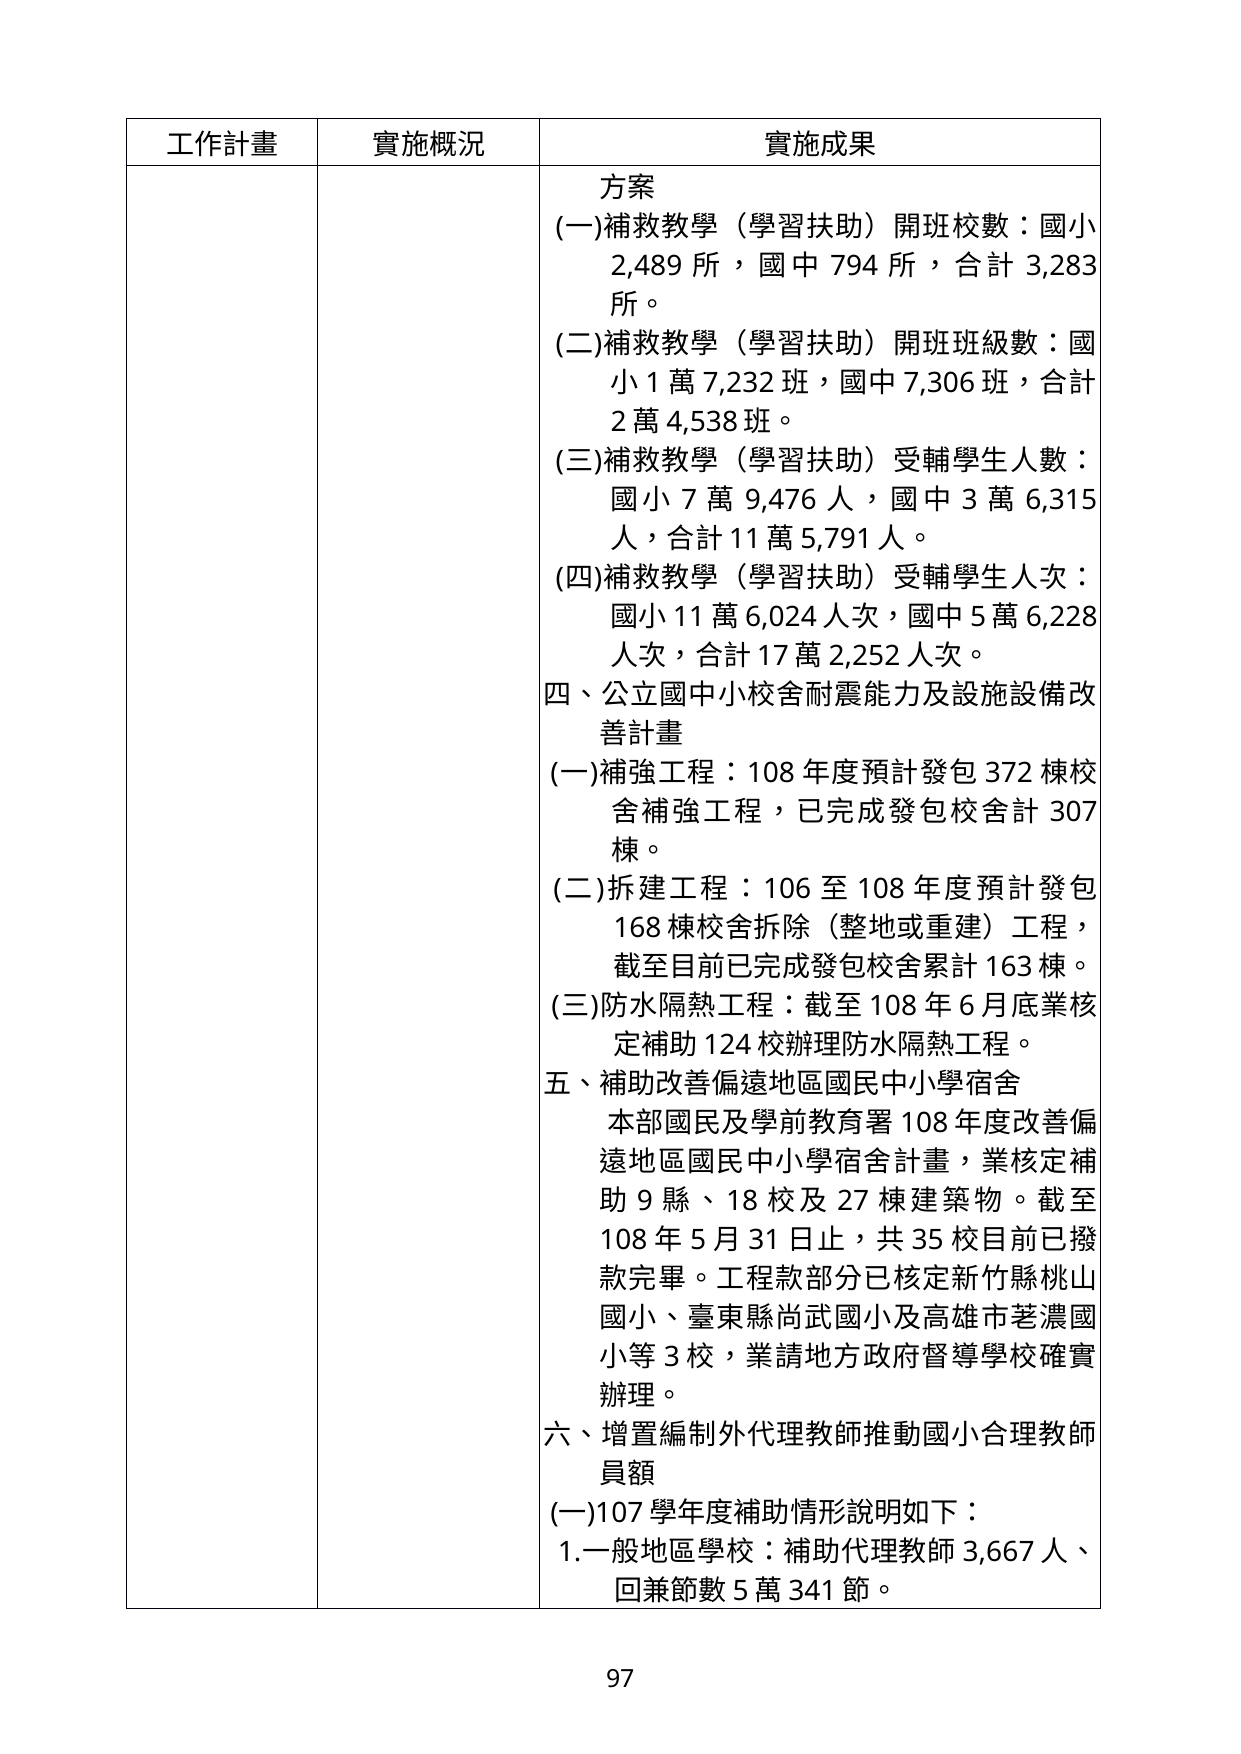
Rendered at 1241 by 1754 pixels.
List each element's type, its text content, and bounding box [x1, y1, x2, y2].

table_header 工作計畫 [127, 119, 317, 165]
table_header 實施概況 [318, 119, 539, 165]
table_header 實施成果 [540, 119, 1100, 165]
table_cell [318, 166, 539, 1608]
table_cell [127, 166, 317, 1608]
table_cell 方案 (一)補救教學（學習扶助）開班校數：國小2,489所，國中794所，合計3,283所。 (二)補救教學（學習扶助）開班班級數：國小1萬7,232班，國中7,306班，合計2萬4,538班。 (三)補救教學（學習扶助）受輔學生人數：國小7萬9,476人，國中3萬6,315人，合計11萬5,791人。 (四)補救教學（學習扶助）受輔學生人次：國小11萬6,024人次，國中5萬6,228人次，合計17萬2,252人次。 四、公立國中小校舍耐震能力及設施設備改善計畫 (一)補強工程：108年度預計發包372棟校舍補強工程，已完成發包校舍計307棟。 (二)拆建工程：106至108年度預計發包168棟校舍拆除（整地或重建）工程，截至目前已完成發包校舍累計163棟。 (三)防水隔熱工程：截至108年6月底業核定補助124校辦理防水隔熱工程。 五、補助改善偏遠地區國民中小學宿舍 本部國民及學前教育署108年度改善偏遠地區國民中小學宿舍計畫，業核定補助9縣、18校及27棟建築物。截至108年5月31日止，共35校目前已撥款完畢。工程款部分已核定新竹縣桃山國小、臺東縣尚武國小及高雄市荖濃國小等3校，業請地方政府督導學校確實辦理。 六、增置編制外代理教師推動國小合理教師員額 (一)107學年度補助情形說明如下： 1.一般地區學校：補助代理教師3,667人、回兼節數5萬341節。 [540, 166, 1100, 1608]
